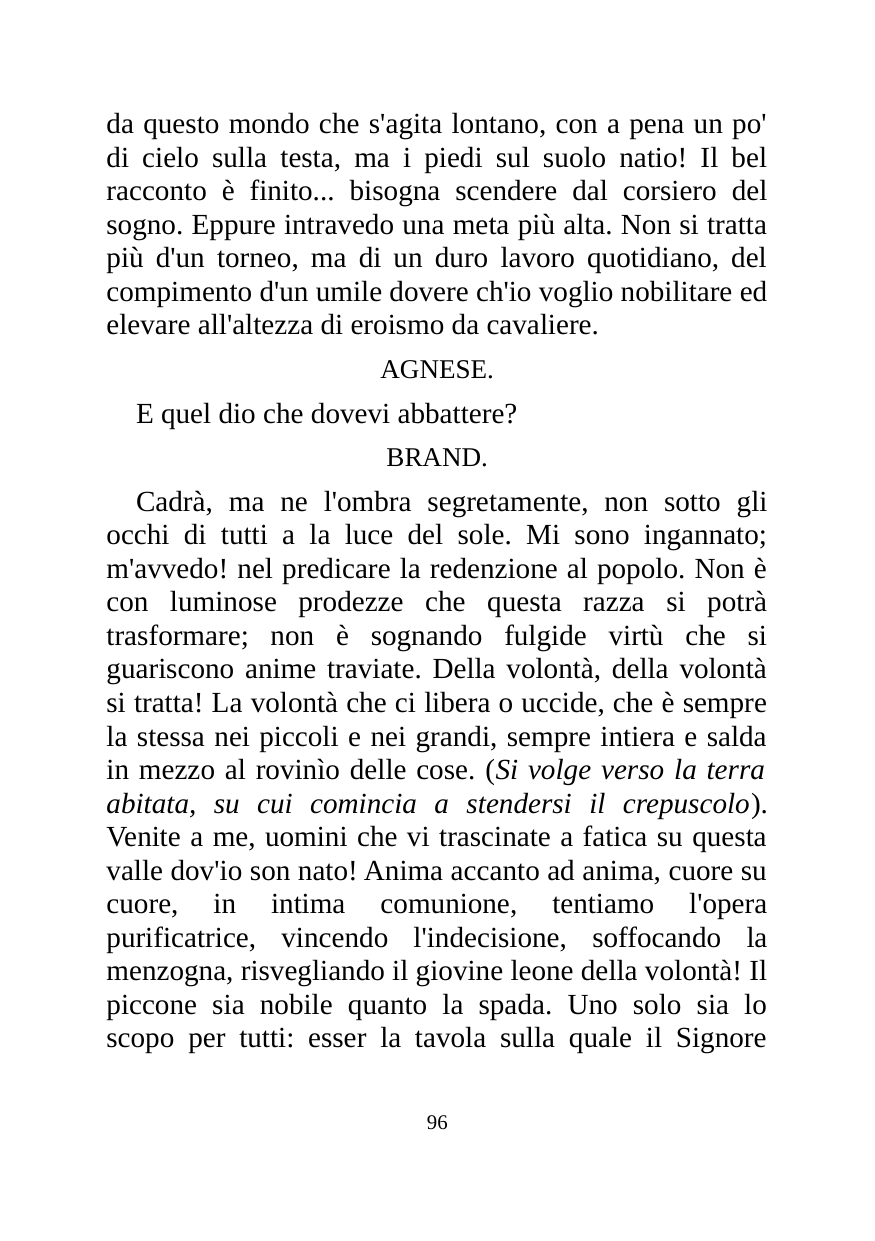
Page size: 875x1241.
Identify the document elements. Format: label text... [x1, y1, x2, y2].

text E quel dio che dovevi abbattere? [106, 396, 768, 429]
text AGNESE. [106, 353, 768, 384]
text Cadrà, ma ne l'ombra segretamente, non sotto gli occhi di tutti a la luce del sole. Mi sono ingannato; m'avvedo! nel predicare la redenzione al popolo. Non è con luminose prodezze che questa razza si potrà trasformare; non è sognando fulgide virtù che si guariscono anime traviate. Della volontà, della volontà si tratta! La volontà che ci libera o uccide, che è sempre la stessa nei piccoli e nei grandi, sempre intiera e salda in mezzo al rovinìo delle cose. (Si volge verso la terra abitata, su cui comincia a stendersi il crepuscolo). Venite a me, uomini che vi trascinate a fatica su questa valle dov'io son nato! Anima accanto ad anima, cuore su cuore, in intima comunione, tentiamo l'opera purificatrice, vincendo l'indecisione, soffocando la menzogna, risvegliando il giovine leone della volontà! Il piccone sia nobile quanto la spada. Uno solo sia lo scopo per tutti: esser la tavola sulla quale il Signore [106, 484, 768, 1054]
text da questo mondo che s'agita lontano, con a pena un po' di cielo sulla testa, ma i piedi sul suolo natio! Il bel racconto è finito... bisogna scendere dal corsiero del sogno. Eppure intravedo una meta più alta. Non si tratta più d'un torneo, ma di un duro lavoro quotidiano, del compimento d'un umile dovere ch'io voglio nobilitare ed elevare all'altezza di eroismo da cavaliere. [106, 106, 768, 341]
text BRAND. [106, 441, 768, 472]
